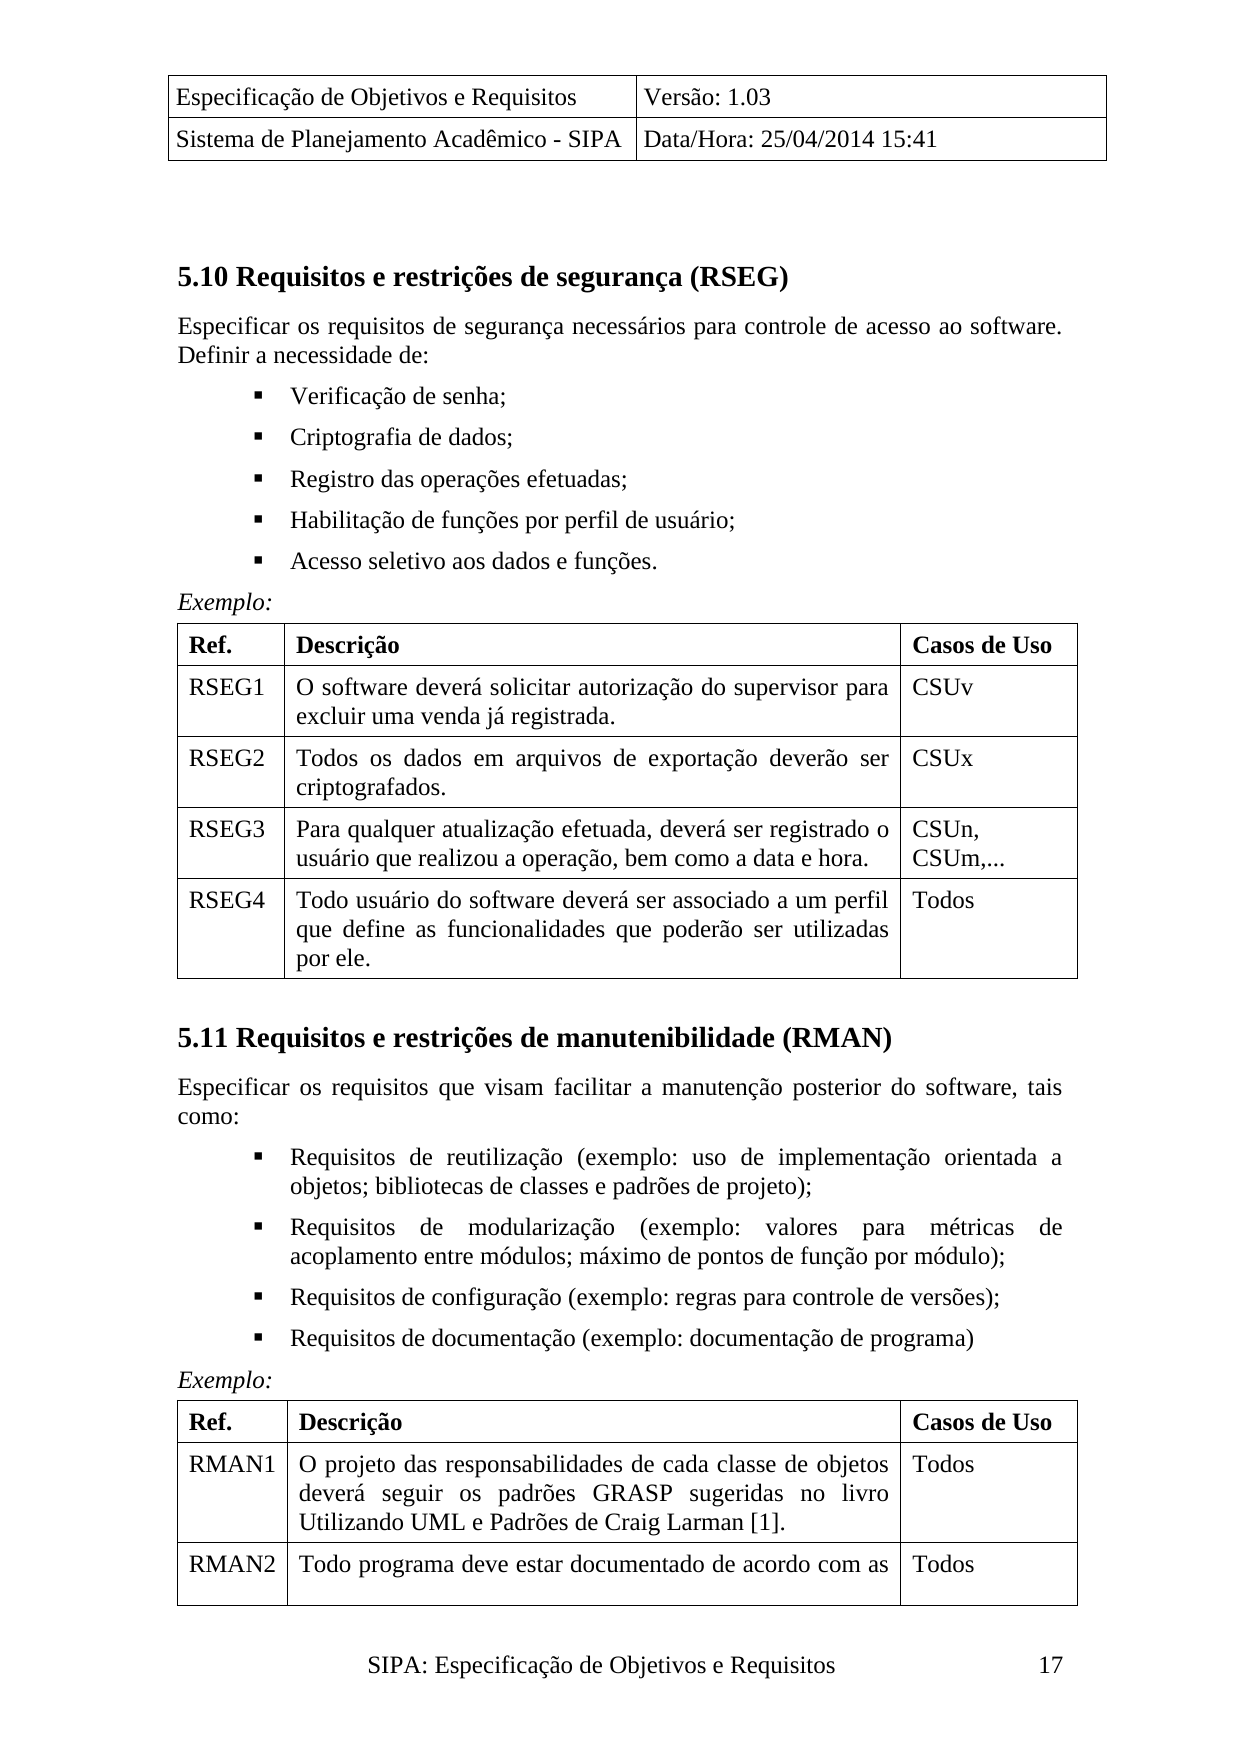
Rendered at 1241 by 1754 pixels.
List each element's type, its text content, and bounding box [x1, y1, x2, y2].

list Acesso seletivo aos dados e funções. [252, 546, 1063, 575]
table_header Casos de Uso [901, 624, 1077, 665]
table_header Descrição [288, 1401, 900, 1442]
table_cell RMAN1 [178, 1443, 287, 1542]
list Requisitos de configuração (exemplo: regras para controle de versões); [252, 1282, 1063, 1311]
list Requisitos de reutilização (exemplo: uso de implementação orientada a objetos; bibliotecas de classes e padrões de projeto); [252, 1142, 1063, 1200]
table_header Ref. [178, 624, 284, 665]
table_cell RSEG1 [178, 666, 284, 736]
text Exemplo: [177, 1365, 1063, 1393]
list Requisitos de documentação (exemplo: documentação de programa) [252, 1323, 1063, 1352]
table_header Descrição [285, 624, 900, 665]
subtitle 5.11 Requisitos e restrições de manutenibilidade (RMAN) [177, 1020, 1063, 1053]
table_cell Todos [901, 1443, 1077, 1542]
table_cell RSEG3 [178, 808, 284, 878]
table_cell Todos [901, 879, 1077, 978]
table_cell CSUv [901, 666, 1077, 736]
text Especificar os requisitos que visam facilitar a manutenção posterior do software, tais como: [177, 1072, 1063, 1130]
table_cell Todos os dados em arquivos de exportação deverão ser criptografados. [285, 737, 900, 807]
table_cell Todo usuário do software deverá ser associado a um perfil que define as funcionalidades que poderão ser utilizadas por ele. [285, 879, 900, 978]
table_cell Todo programa deve estar documentado de acordo com as [288, 1543, 900, 1605]
table_cell RSEG2 [178, 737, 284, 807]
table_header Ref. [178, 1401, 287, 1442]
subtitle 5.10 Requisitos e restrições de segurança (RSEG) [177, 259, 1063, 292]
table_cell O projeto das responsabilidades de cada classe de objetos deverá seguir os padrões GRASP sugeridas no livro Utilizando UML e Padrões de Craig Larman [1]. [288, 1443, 900, 1542]
text Exemplo: [177, 587, 1063, 616]
list Registro das operações efetuadas; [252, 464, 1063, 492]
table_cell RSEG4 [178, 879, 284, 978]
table_cell Para qualquer atualização efetuada, deverá ser registrado o usuário que realizou a operação, bem como a data e hora. [285, 808, 900, 878]
table_cell O software deverá solicitar autorização do supervisor para excluir uma venda já registrada. [285, 666, 900, 736]
list Criptografia de dados; [252, 422, 1063, 451]
list Habilitação de funções por perfil de usuário; [252, 505, 1063, 534]
table_cell CSUn, CSUm,... [901, 808, 1077, 878]
table_cell CSUx [901, 737, 1077, 807]
list Requisitos de modularização (exemplo: valores para métricas de acoplamento entre módulos; máximo de pontos de função por módulo); [252, 1212, 1063, 1270]
table_header Casos de Uso [901, 1401, 1077, 1442]
text Especificar os requisitos de segurança necessários para controle de acesso ao software. Definir a necessidade de: [177, 311, 1063, 369]
table_cell RMAN2 [178, 1543, 287, 1605]
table_cell Todos [901, 1543, 1077, 1605]
list Verificação de senha; [252, 381, 1063, 410]
